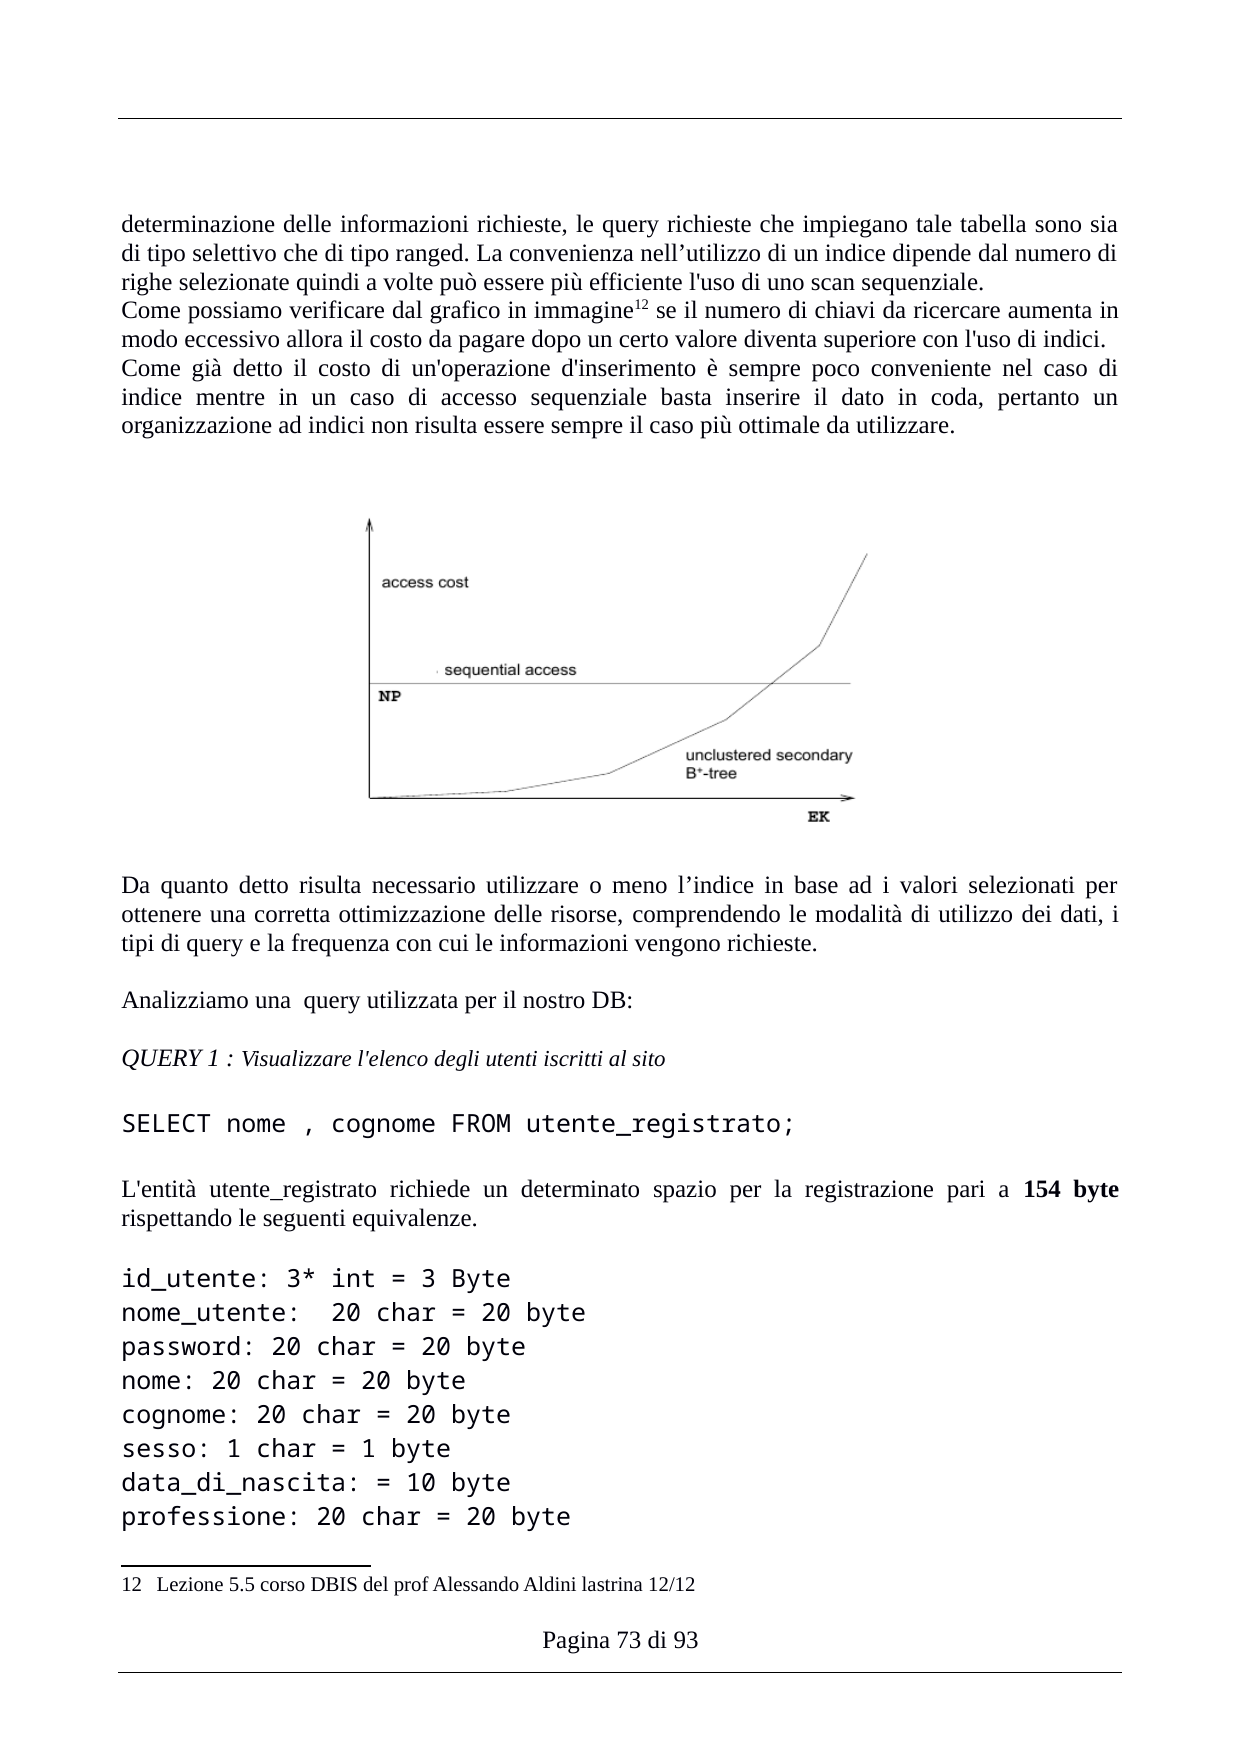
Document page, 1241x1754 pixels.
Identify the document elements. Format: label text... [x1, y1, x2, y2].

text cognome: 20 char = 20 byte [121, 1397, 1119, 1431]
text SELECT nome , cognome FROM utente_registrato; [121, 1106, 1119, 1140]
text Da quanto detto risulta necessario utilizzare o meno l’indice in base ad i valori selezionati per ottenere una corretta ottimizzazione delle risorse, comprendendo le modalità di utilizzo dei dati, i tipi di query e la frequenza con cui le informazioni vengono richieste. [121, 871, 1119, 957]
text nome_utente: 20 char = 20 byte [121, 1294, 1119, 1328]
text sesso: 1 char = 1 byte [121, 1431, 1119, 1465]
text Come già detto il costo di un'operazione d'inserimento è sempre poco conveniente nel caso di indice mentre in un caso di accesso sequenziale basta inserire il dato in coda, pertanto un organizzazione ad indici non risulta essere sempre il caso più ottimale da utilizzare. [121, 353, 1119, 439]
text nome: 20 char = 20 byte [121, 1362, 1119, 1397]
text id_utente: 3* int = 3 Byte [121, 1260, 1119, 1294]
text L'entità utente_registrato richiede un determinato spazio per la registrazione pari a 154 byte rispettando le seguenti equivalenze. [121, 1174, 1119, 1232]
text QUERY 1 : Visualizzare l'elenco degli utenti iscritti al sito [121, 1043, 1119, 1072]
text determinazione delle informazioni richieste, le query richieste che impiegano tale tabella sono sia di tipo selettivo che di tipo ranged. La convenienza nell’utilizzo di un indice dipende dal numero di righe selezionate quindi a volte può essere più efficiente l'uso di uno scan sequenziale. [121, 209, 1119, 296]
text password: 20 char = 20 byte [121, 1328, 1119, 1362]
text Lezione 5.5 corso DBIS del prof Alessando Aldini lastrina 12/12 [121, 1572, 1119, 1596]
picture [347, 509, 893, 832]
text data_di_nascita: = 10 byte [121, 1465, 1119, 1499]
text Analizziamo una query utilizzata per il nostro DB: [121, 986, 1119, 1014]
text professione: 20 char = 20 byte [121, 1499, 1119, 1533]
text Come possiamo verificare dal grafico in immagine se il numero di chiavi da ricercare aumenta in modo eccessivo allora il costo da pagare dopo un certo valore diventa superiore con l'uso di indici. [121, 296, 1119, 353]
